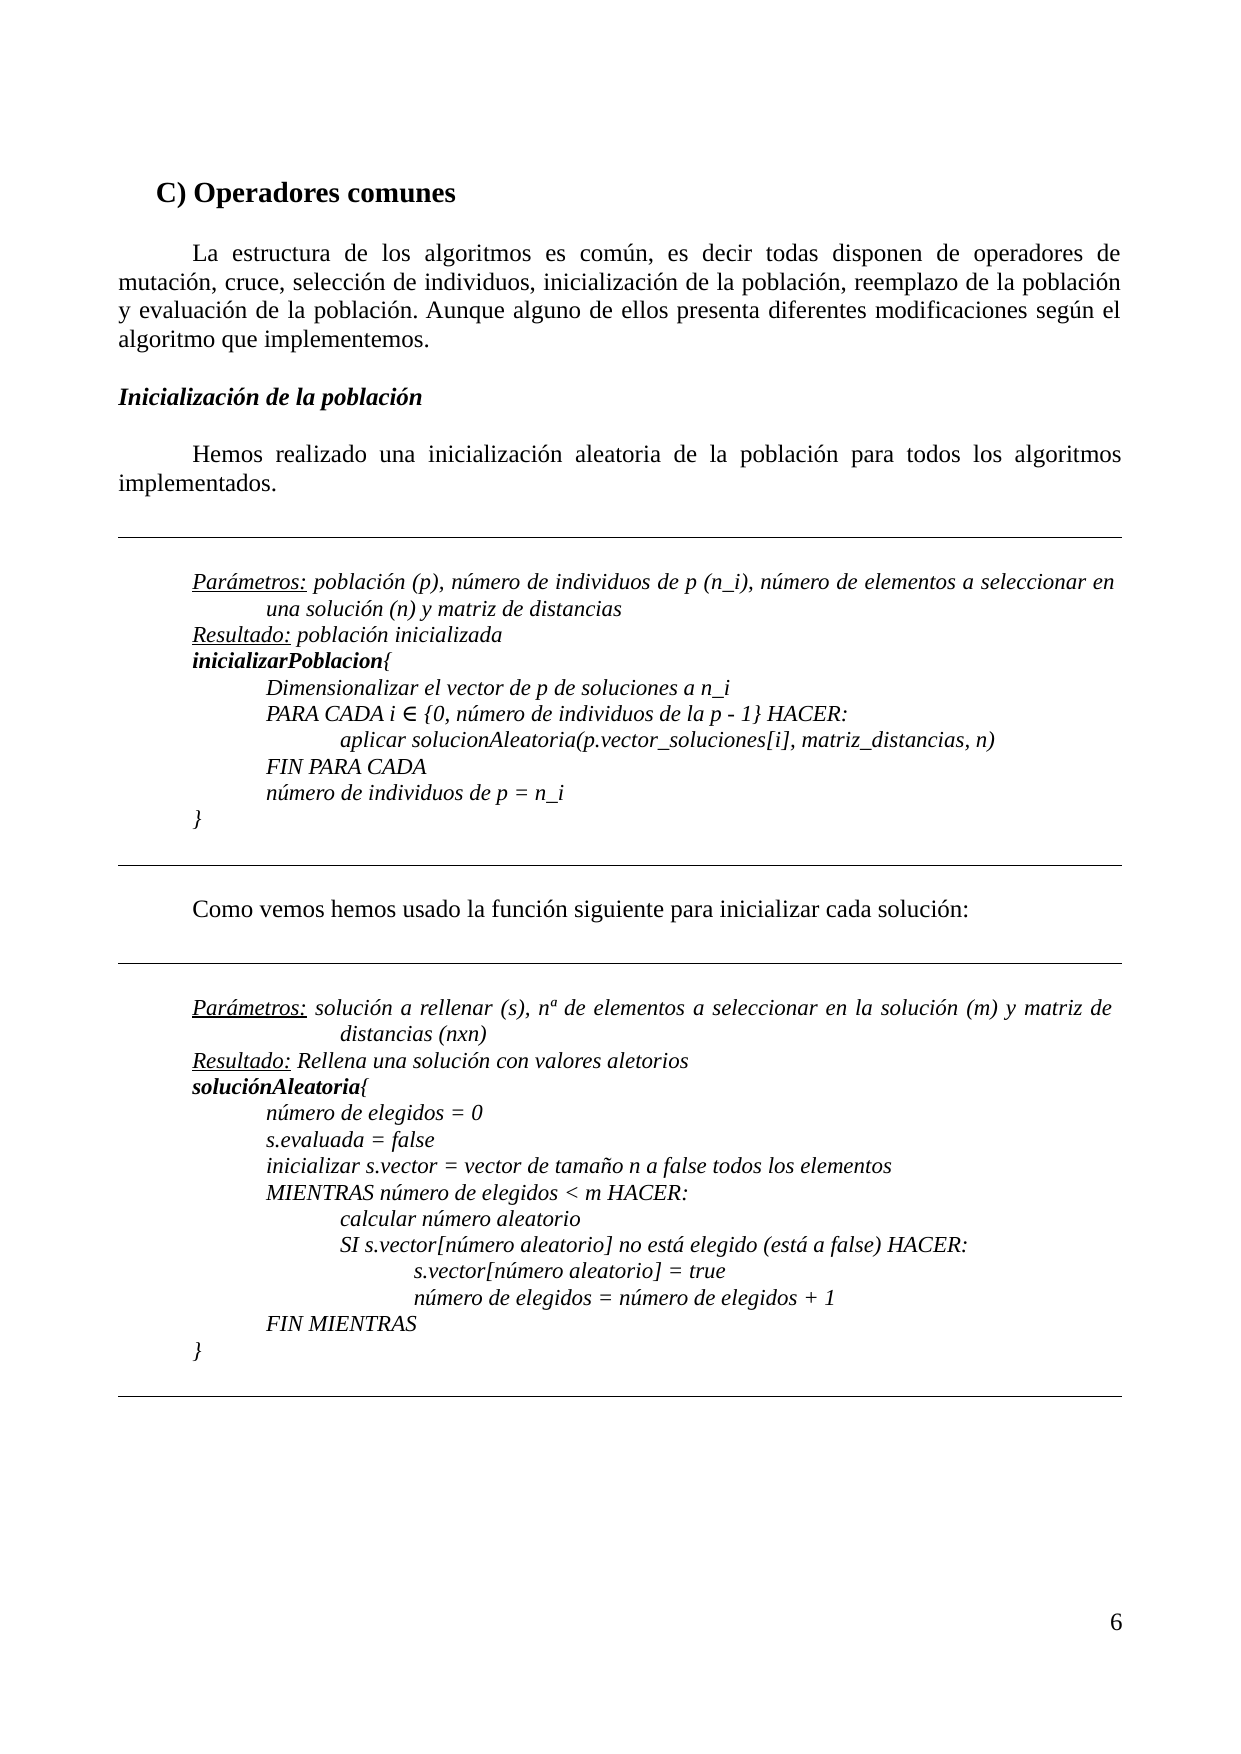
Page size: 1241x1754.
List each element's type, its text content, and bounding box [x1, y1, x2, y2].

text número de individuos de p = n_i [192, 779, 1122, 805]
text inicializarPoblacion{ [192, 647, 1122, 674]
text Dimensionalizar el vector de p de soluciones a n_i [192, 674, 1122, 700]
text Resultado: Rellena una solución con valores aletorios [118, 1047, 1122, 1073]
text } [192, 1337, 1122, 1363]
list Operadores comunes [156, 176, 1122, 209]
text s.vector[número aleatorio] = true [192, 1258, 1122, 1284]
text inicializar s.vector = vector de tamaño n a false todos los elementos [192, 1152, 1122, 1178]
text La estructura de los algoritmos es común, es decir todas disponen de operadores de mutación, cruce, selección de individuos, inicialización de la población, reemplazo de la población y evaluación de la población. Aunque alguno de ellos presenta diferentes modificaciones según el algoritmo que implementemos. [118, 238, 1122, 353]
text Como vemos hemos usado la función siguiente para inicializar cada solución: [118, 894, 1122, 922]
text Parámetros: solución a rellenar (s), nª de elementos a seleccionar en la solución (m) y matriz de distancias (nxn) [118, 992, 1122, 1047]
text Resultado: población inicializada [118, 621, 1122, 647]
text } [192, 805, 1122, 832]
text FIN MIENTRAS [192, 1310, 1122, 1337]
text s.evaluada = false [192, 1126, 1122, 1152]
text PARA CADA i ∈ {0, número de individuos de la p - 1} HACER: [118, 700, 1122, 726]
text número de elegidos = número de elegidos + 1 [192, 1284, 1122, 1310]
text soluciónAleatoria{ [192, 1073, 1122, 1099]
text Hemos realizado una inicialización aleatoria de la población para todos los algoritmos implementados. [118, 439, 1122, 497]
text calcular número aleatorio [192, 1205, 1122, 1231]
text Parámetros: población (p), número de individuos de p (n_i), número de elementos a seleccionar en una solución (n) y matriz de distancias [118, 566, 1122, 621]
text FIN PARA CADA [192, 753, 1122, 779]
text número de elegidos = 0 [192, 1099, 1122, 1126]
text MIENTRAS número de elegidos < m HACER: [118, 1178, 1122, 1205]
text Inicialización de la población [118, 382, 1122, 410]
text aplicar solucionAleatoria(p.vector_soluciones[i], matriz_distancias, n) [192, 726, 1122, 753]
text SI s.vector[número aleatorio] no está elegido (está a false) HACER: [192, 1231, 1122, 1258]
